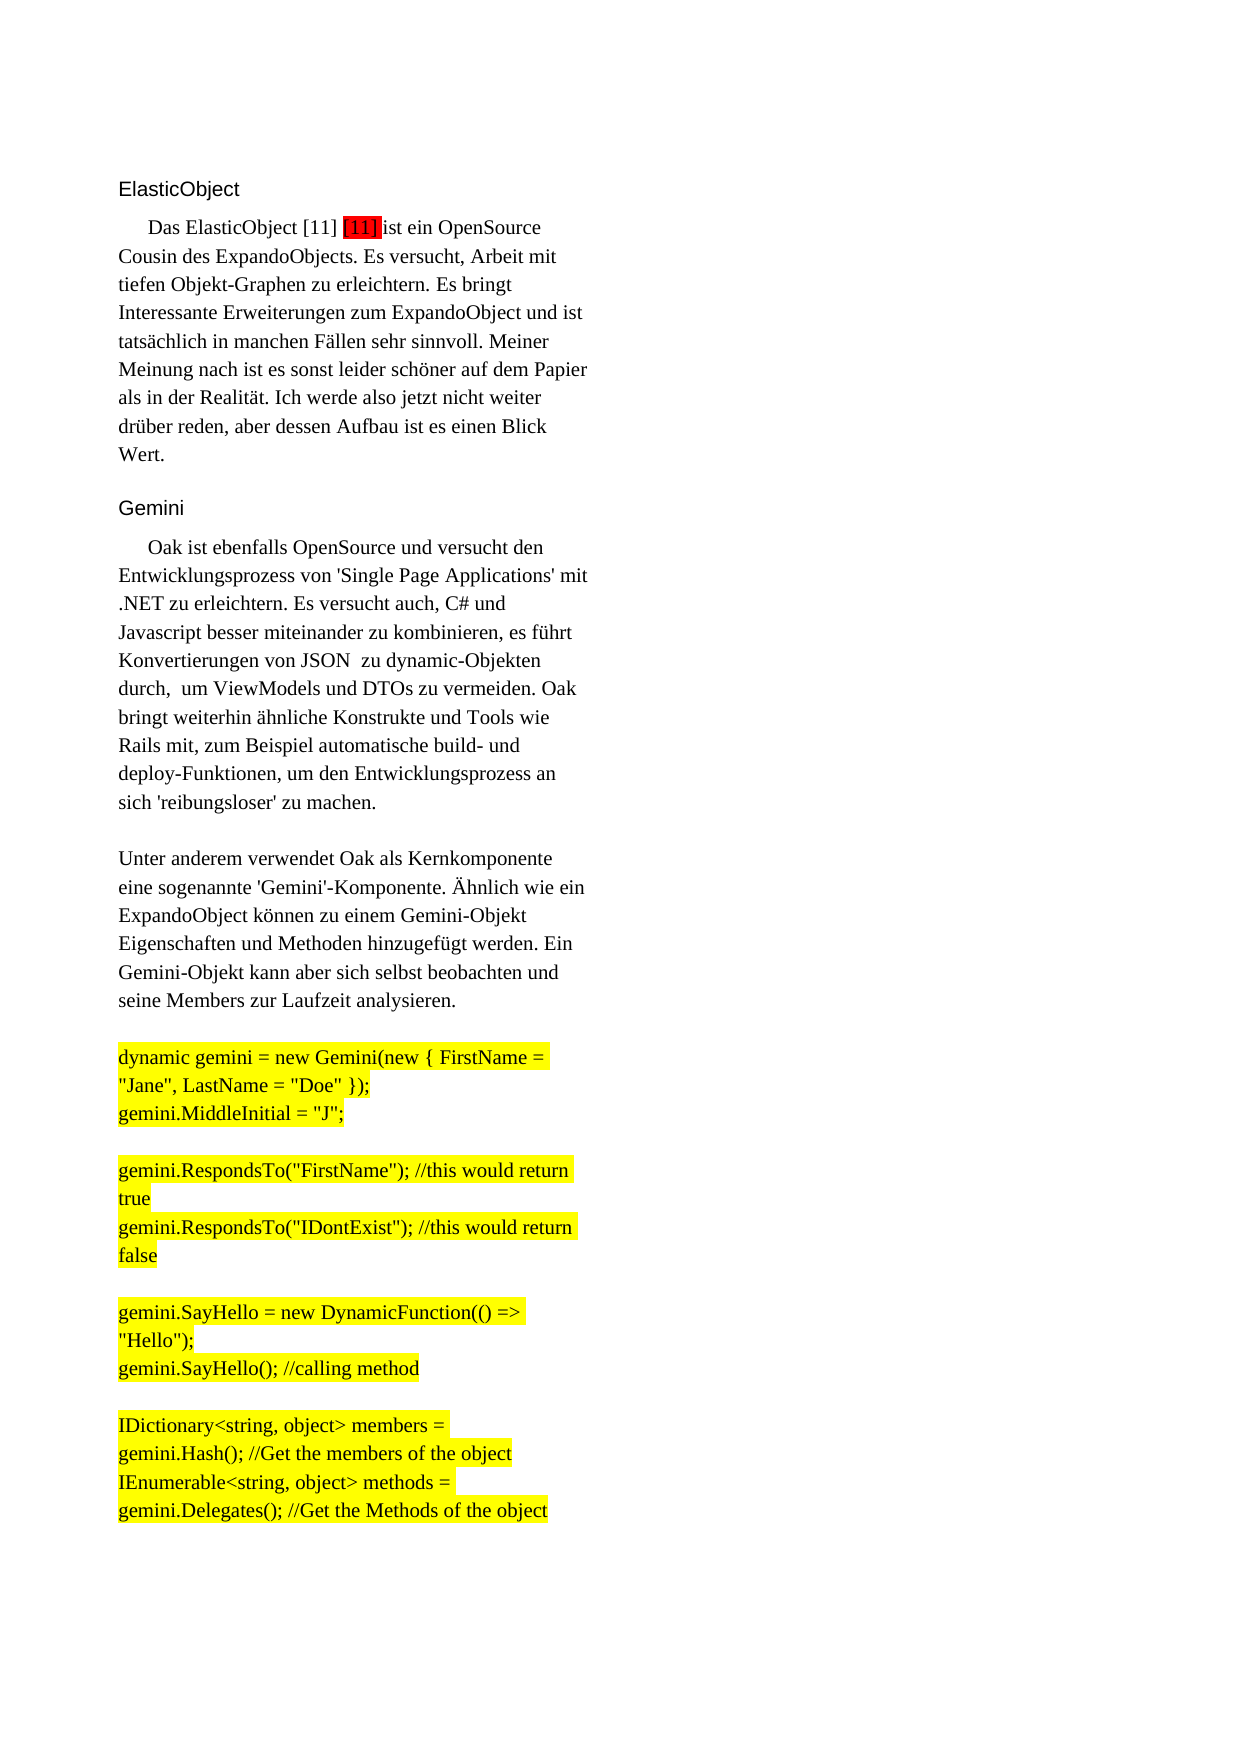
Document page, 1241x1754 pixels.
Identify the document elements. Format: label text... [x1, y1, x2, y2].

text gemini.MiddleInitial = "J"; [118, 1098, 591, 1127]
text ElasticObject [118, 177, 591, 200]
text gemini.SayHello = new DynamicFunction(() => "Hello"); [118, 1297, 591, 1353]
text gemini.RespondsTo("IDontExist"); //this would return false [118, 1212, 591, 1268]
text Das ElasticObject [11] [11] ist ein OpenSource Cousin des ExpandoObjects. Es versucht, Arbeit mit tiefen Objekt-Graphen zu erleichtern. Es bringt Interessante Erweiterungen zum ExpandoObject und ist tatsächlich in manchen Fällen sehr sinnvoll. Meiner Meinung nach ist es sonst leider schöner auf dem Papier als in der Realität. Ich werde also jetzt nicht weiter drüber reden, aber dessen Aufbau ist es einen Blick Wert. [118, 212, 591, 467]
text Unter anderem verwendet Oak als Kernkomponente eine sogenannte 'Gemini'-Komponente. Ähnlich wie ein ExpandoObject können zu einem Gemini-Objekt Eigenschaften und Methoden hinzugefügt werden. Ein Gemini-Objekt kann aber sich selbst beobachten und seine Members zur Laufzeit analysieren. [118, 843, 591, 1013]
text IDictionary<string, object> members = gemini.Hash(); //Get the members of the object [118, 1410, 591, 1467]
text gemini.SayHello(); //calling method [118, 1353, 591, 1382]
text dynamic gemini = new Gemini(new { FirstName = "Jane", LastName = "Doe" }); [118, 1042, 591, 1098]
text IEnumerable<string, object> methods = gemini.Delegates(); //Get the Methods of the object [118, 1467, 591, 1523]
text Gemini [118, 497, 591, 520]
text Oak ist ebenfalls OpenSource und versucht den Entwicklungsprozess von 'Single Page Applications' mit .NET zu erleichtern. Es versucht auch, C# und Javascript besser miteinander zu kombinieren, es führt Konvertierungen von JSON zu dynamic-Objekten durch, um ViewModels und DTOs zu vermeiden. Oak bringt weiterhin ähnliche Konstrukte und Tools wie Rails mit, zum Beispiel automatische build- und deploy-Funktionen, um den Entwicklungsprozess an sich 'reibungsloser' zu machen. [118, 532, 591, 815]
text gemini.RespondsTo("FirstName"); //this would return true [118, 1155, 591, 1212]
